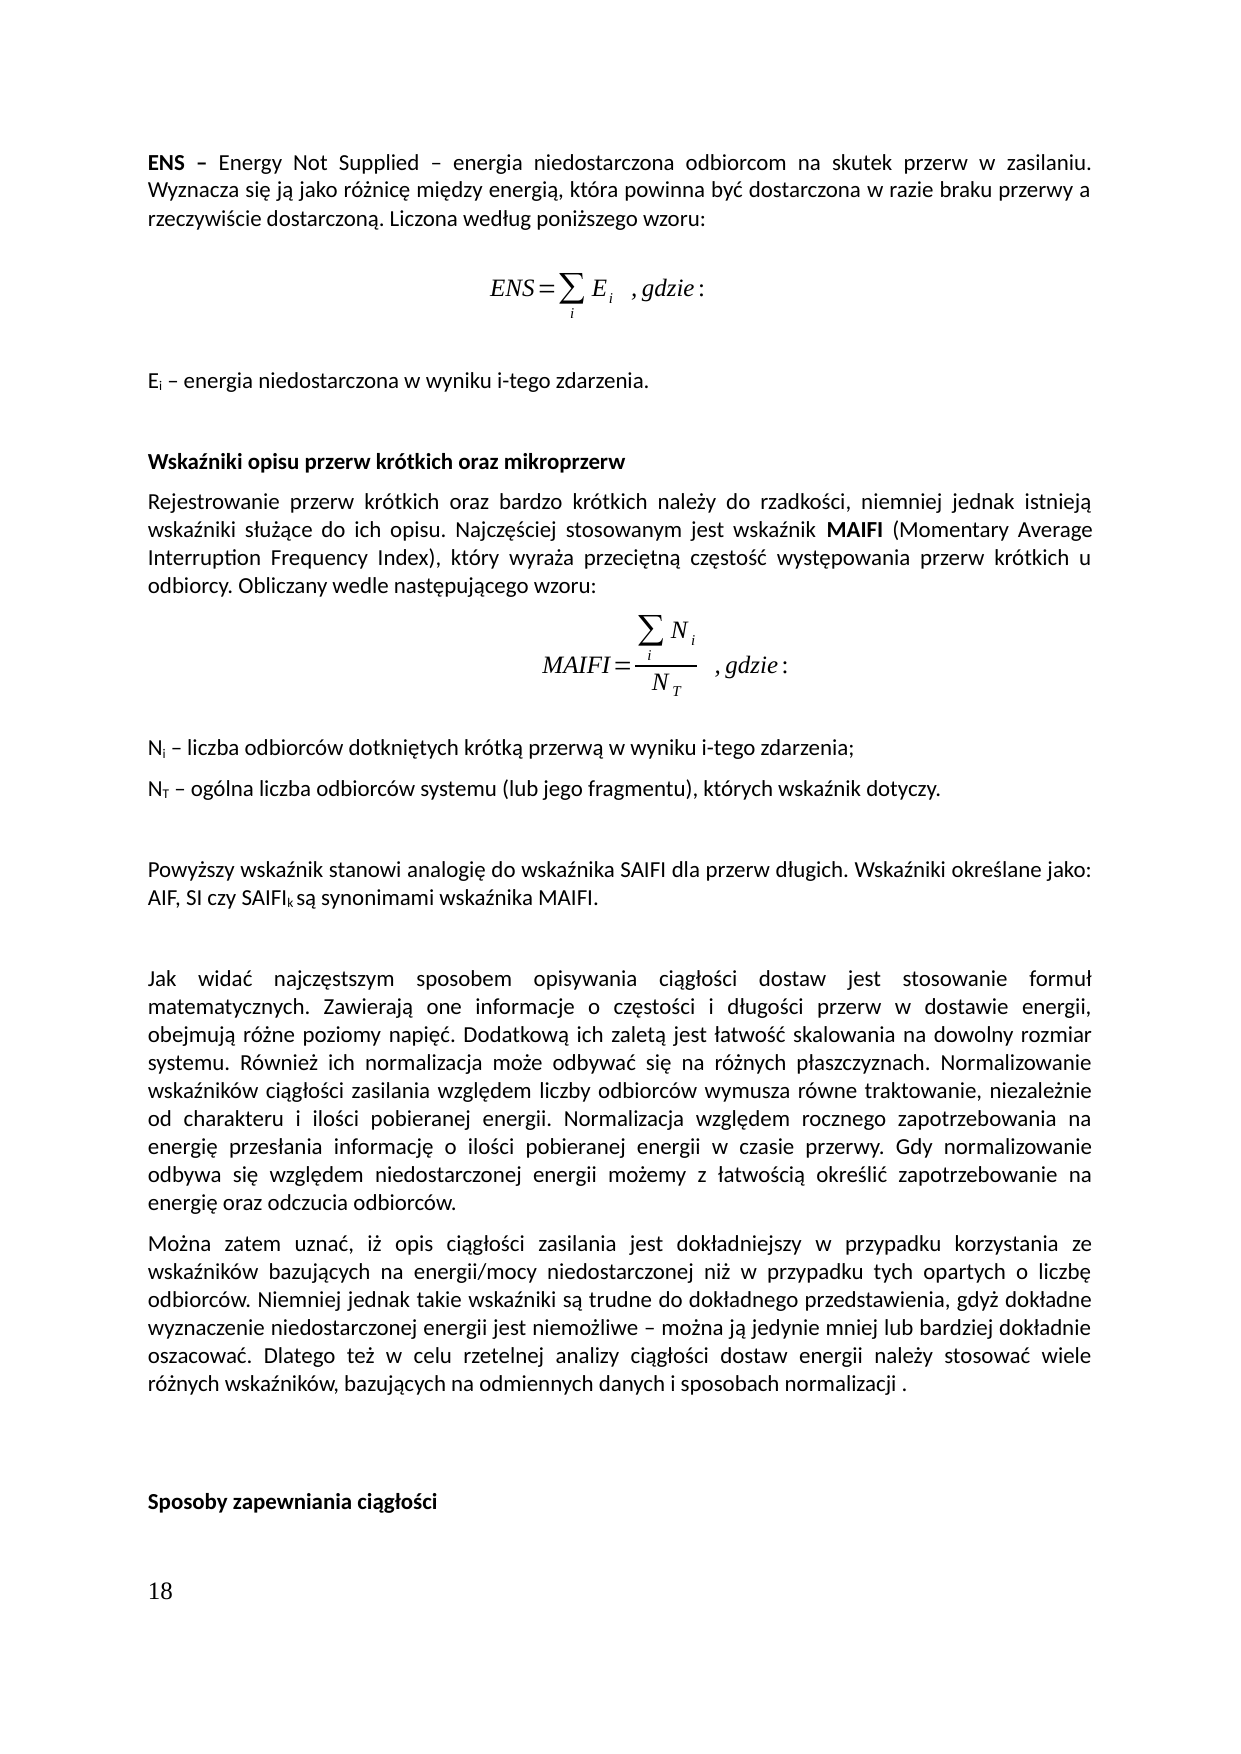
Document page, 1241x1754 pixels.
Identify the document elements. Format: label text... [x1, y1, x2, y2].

subtitle Sposoby zapewniania ciągłości [148, 1487, 1093, 1515]
text Ni – liczba odbiorców dotkniętych krótką przerwą w wyniku i-tego zdarzenia; [148, 733, 1093, 761]
text Można zatem uznać, iż opis ciągłości zasilania jest dokładniejszy w przypadku korzystania ze wskaźników bazujących na energii/mocy niedostarczonej niż w przypadku tych opartych o liczbę odbiorców. Niemniej jednak takie wskaźniki są trudne do dokładnego przedstawienia, gdyż dokładne wyznaczenie niedostarczonej energii jest niemożliwe – można ją jedynie mniej lub bardziej dokładnie oszacować. Dlatego też w celu rzetelnej analizy ciągłości dostaw energii należy stosować wiele różnych wskaźników, bazujących na odmiennych danych i sposobach normalizacji . [148, 1229, 1093, 1397]
text Rejestrowanie przerw krótkich oraz bardzo krótkich należy do rzadkości, niemniej jednak istnieją wskaźniki służące do ich opisu. Najczęściej stosowanym jest wskaźnik MAIFI (Momentary Average Interruption Frequency Index), który wyraża przeciętną częstość występowania przerw krótkich u odbiorcy. Obliczany wedle następującego wzoru: [148, 487, 1093, 599]
text Ei – energia niedostarczona w wyniku i-tego zdarzenia. [148, 366, 1093, 394]
text Powyższy wskaźnik stanowi analogię do wskaźnika SAIFI dla przerw długich. Wskaźniki określane jako: AIF, SI czy SAIFIk są synonimami wskaźnika MAIFI. [148, 855, 1093, 911]
text Wskaźniki opisu przerw krótkich oraz mikroprzerw [148, 447, 1093, 475]
text Jak widać najczęstszym sposobem opisywania ciągłości dostaw jest stosowanie formuł matematycznych. Zawierają one informacje o częstości i długości przerw w dostawie energii, obejmują różne poziomy napięć. Dodatkową ich zaletą jest łatwość skalowania na dowolny rozmiar systemu. Również ich normalizacja może odbywać się na różnych płaszczyznach. Normalizowanie wskaźników ciągłości zasilania względem liczby odbiorców wymusza równe traktowanie, niezależnie od charakteru i ilości pobieranej energii. Normalizacja względem rocznego zapotrzebowania na energię przesłania informację o ilości pobieranej energii w czasie przerwy. Gdy normalizowanie odbywa się względem niedostarczonej energii możemy z łatwością określić zapotrzebowanie na energię oraz odczucia odbiorców. [148, 964, 1093, 1216]
text ENS – Energy Not Supplied – energia niedostarczona odbiorcom na skutek przerw w zasilaniu. Wyznacza się ją jako różnicę między energią, która powinna być dostarczona w razie braku przerwy a rzeczywiście dostarczoną. Liczona według poniższego wzoru: [148, 148, 1093, 232]
text NT – ogólna liczba odbiorców systemu (lub jego fragmentu), których wskaźnik dotyczy. [148, 774, 1093, 802]
